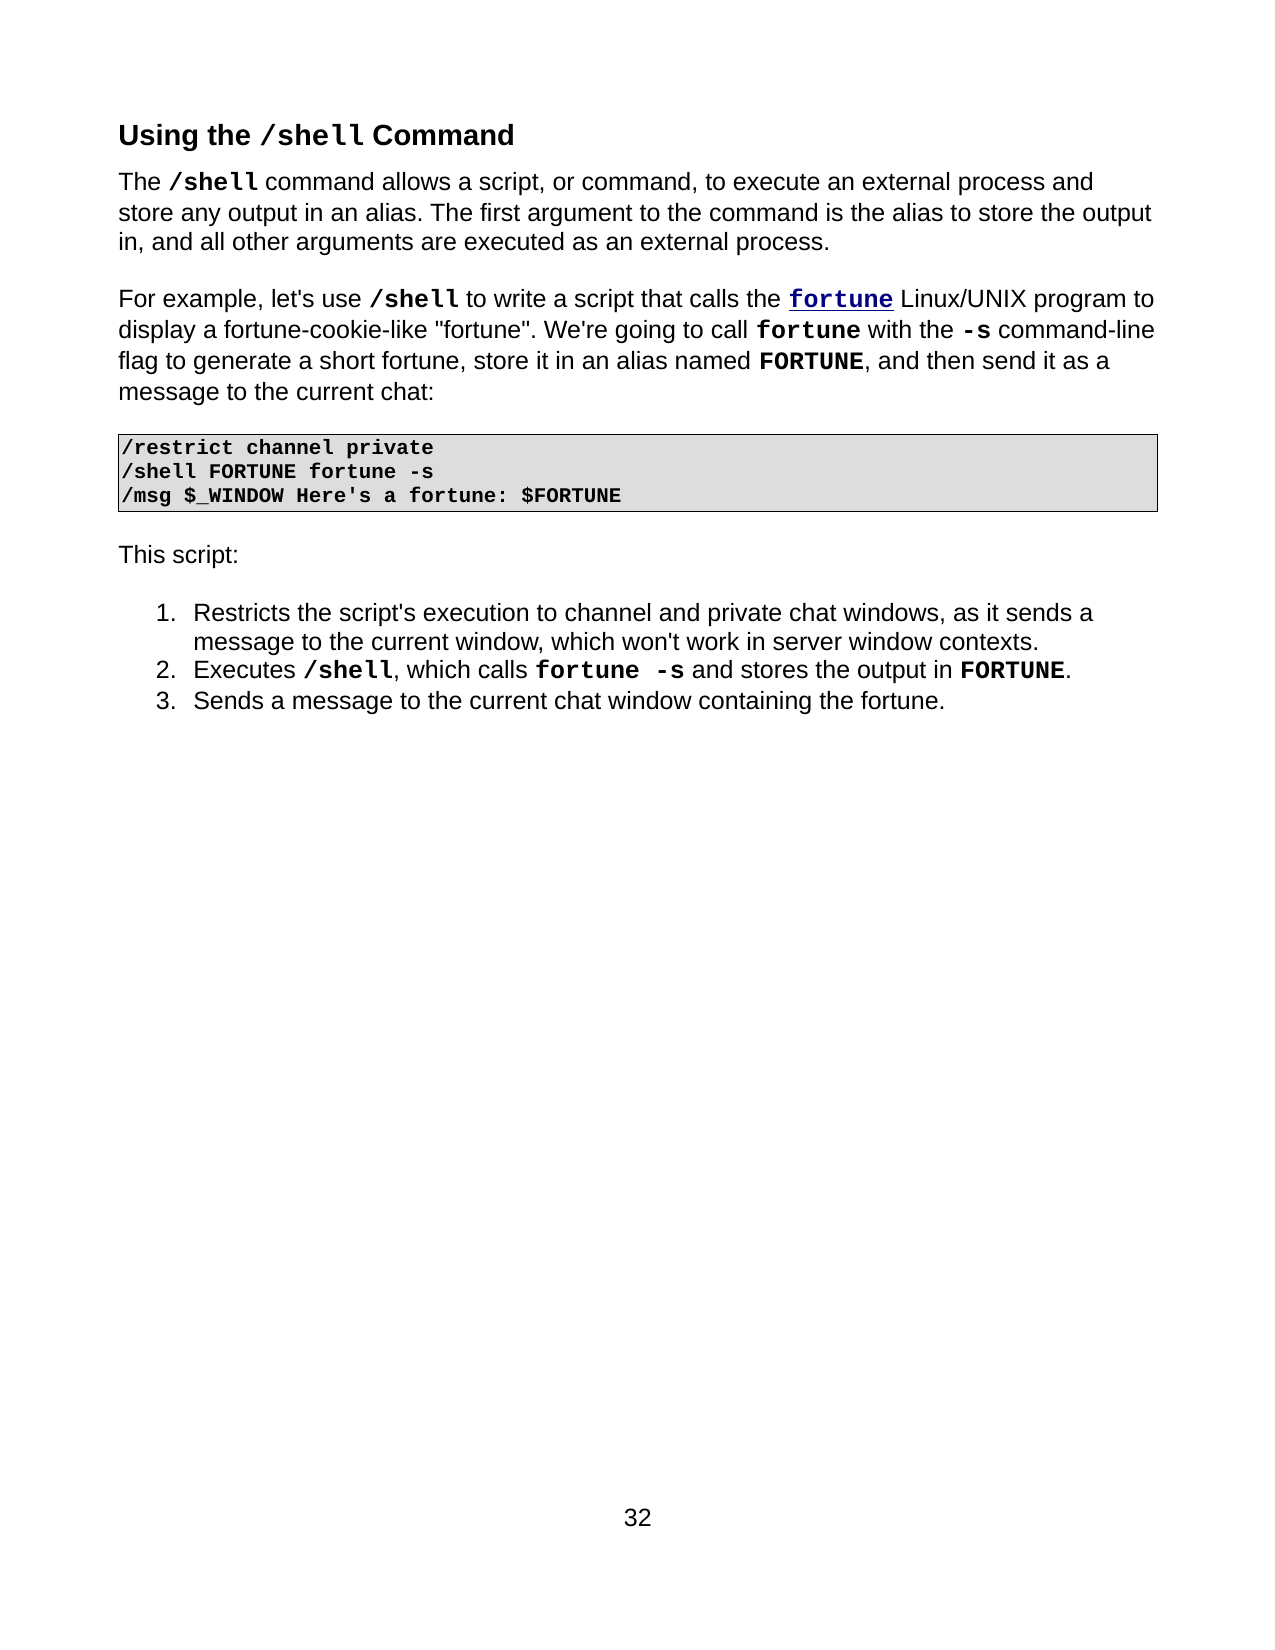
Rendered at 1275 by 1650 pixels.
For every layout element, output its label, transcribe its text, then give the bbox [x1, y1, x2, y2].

table_header /restrict channel private /shell FORTUNE fortune -s /msg $_WINDOW Here's a fortune: $FORTUNE [119, 435, 1157, 511]
text The /shell command allows a script, or command, to execute an external process and store any output in an alias. The first argument to the command is the alias to store the output in, and all other arguments are executed as an external process. [118, 167, 1157, 255]
text This script: [118, 540, 1157, 569]
subtitle Using the /shell Command [118, 118, 1157, 154]
list Executes /shell, which calls fortune -s and stores the output in FORTUNE. [156, 655, 1157, 686]
text For example, let's use /shell to write a script that calls the fortune Linux/UNIX program to display a fortune-cookie-like "fortune". We're going to call fortune with the -s command-line flag to generate a short fortune, store it in an alias named FORTUNE, and then send it as a message to the current chat: [118, 284, 1157, 406]
list Sends a message to the current chat window containing the fortune. [156, 686, 1157, 715]
list Restricts the script's execution to channel and private chat windows, as it sends a message to the current window, which won't work in server window contexts. [156, 598, 1157, 655]
